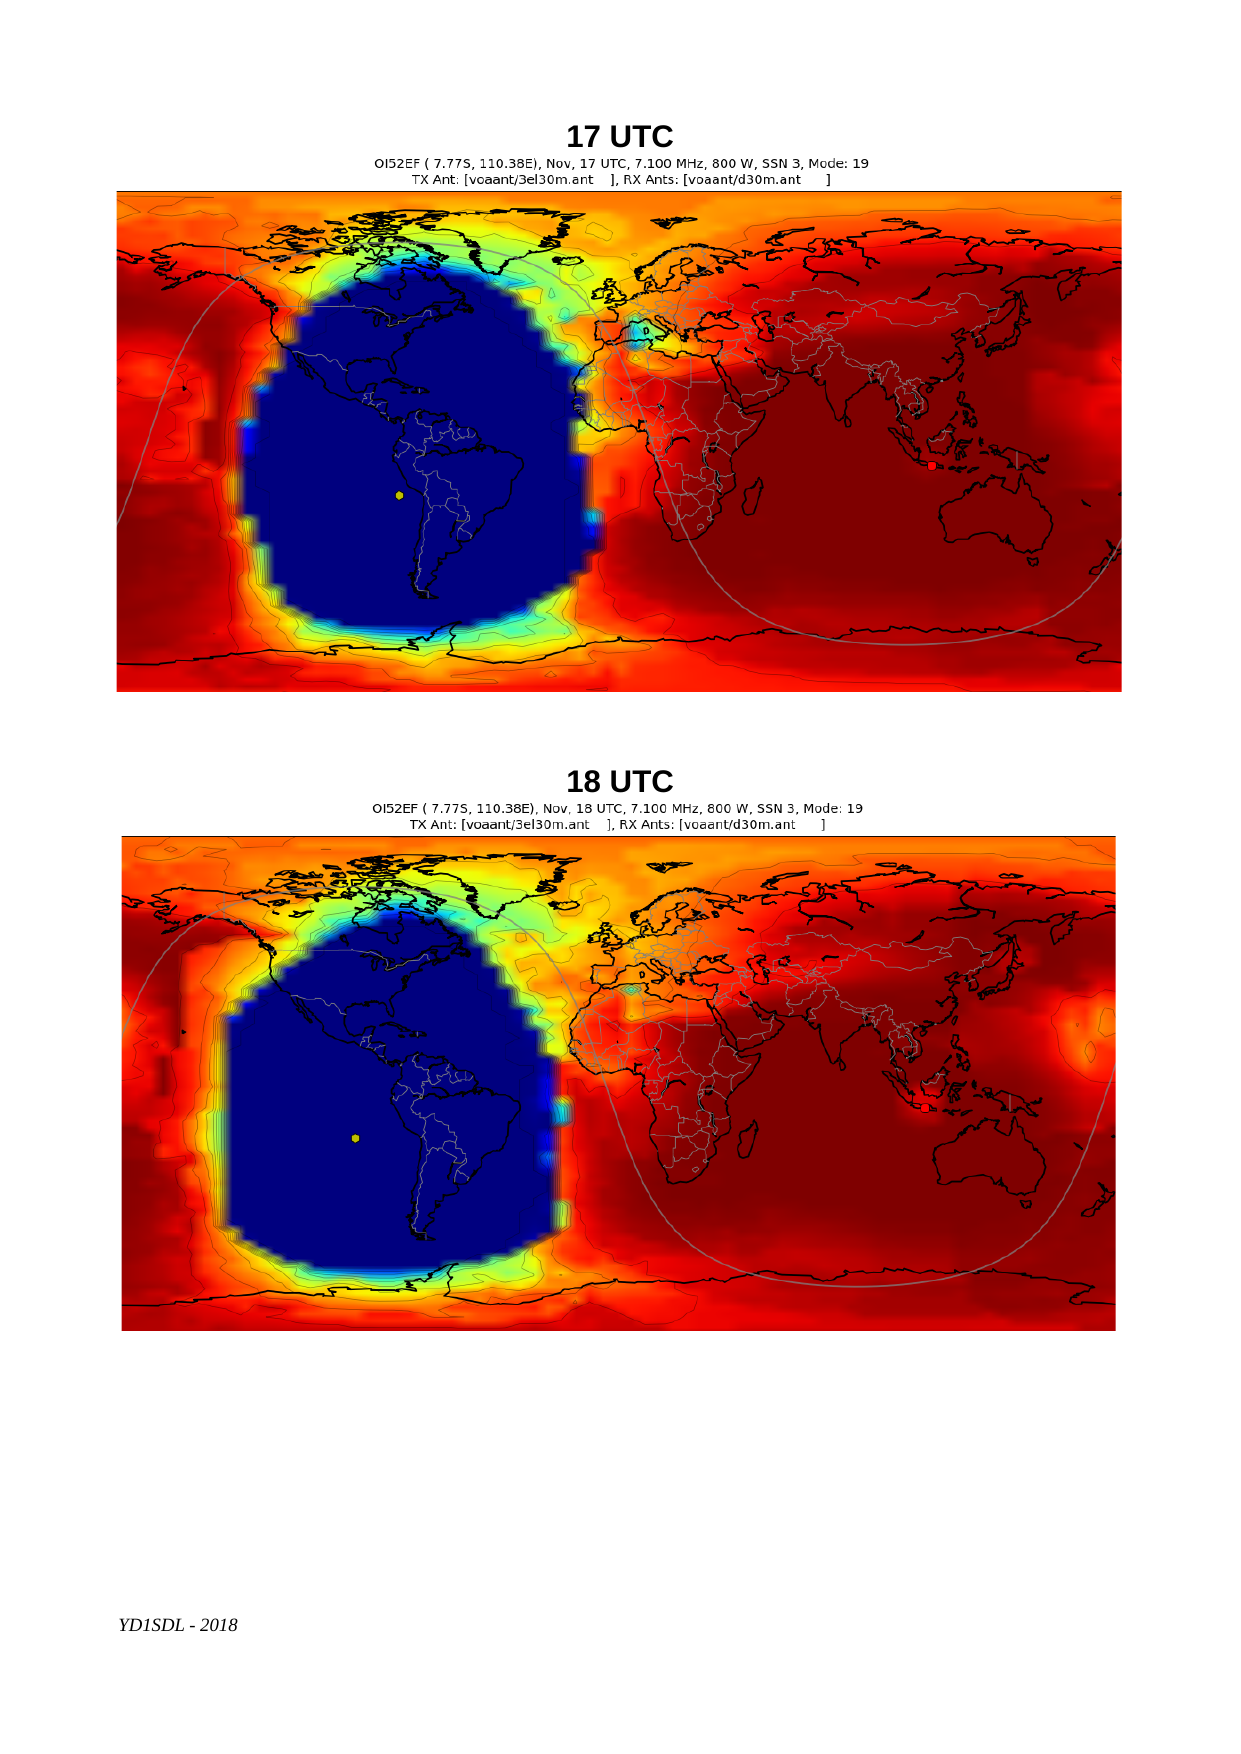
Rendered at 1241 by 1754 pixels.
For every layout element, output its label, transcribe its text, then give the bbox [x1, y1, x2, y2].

picture [121, 798, 1116, 1331]
text 18 UTC [118, 763, 1122, 799]
picture [116, 154, 1122, 692]
text 17 UTC [118, 118, 1122, 154]
